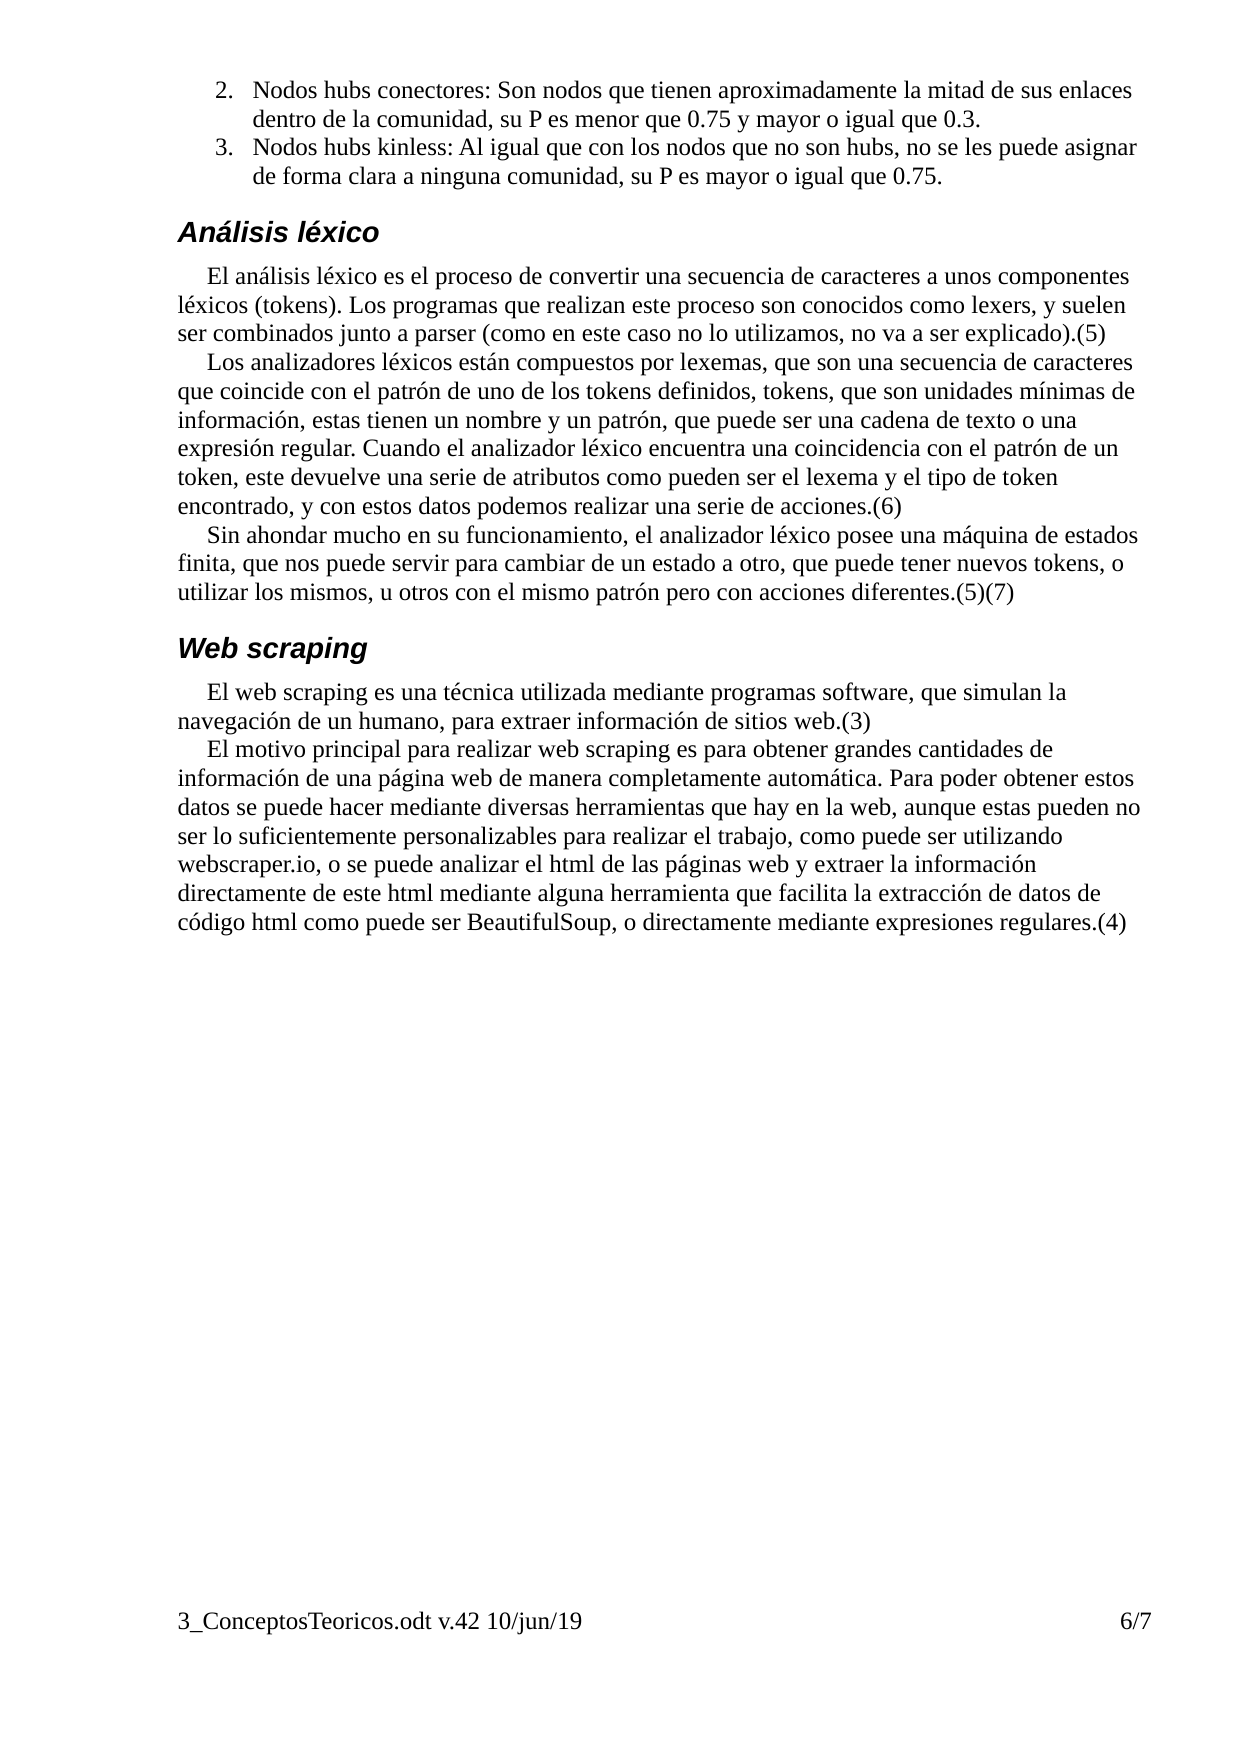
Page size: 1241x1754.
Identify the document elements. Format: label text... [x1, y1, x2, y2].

text El motivo principal para realizar web scraping es para obtener grandes cantidades de información de una página web de manera completamente automática. Para poder obtener estos datos se puede hacer mediante diversas herramientas que hay en la web, aunque estas pueden no ser lo suficientemente personalizables para realizar el trabajo, como puede ser utilizando webscraper.io, o se puede analizar el html de las páginas web y extraer la información directamente de este html mediante alguna herramienta que facilita la extracción de datos de código html como puede ser BeautifulSoup, o directamente mediante expresiones regulares.(4) [177, 734, 1152, 936]
subtitle Web scraping [177, 631, 1152, 664]
list Nodos hubs conectores: Son nodos que tienen aproximadamente la mitad de sus enlaces dentro de la comunidad, su P es menor que 0.75 y mayor o igual que 0.3. [215, 75, 1152, 132]
text El web scraping es una técnica utilizada mediante programas software, que simulan la navegación de un humano, para extraer información de sitios web.(3) [177, 677, 1152, 734]
text Sin ahondar mucho en su funcionamiento, el analizador léxico posee una máquina de estados finita, que nos puede servir para cambiar de un estado a otro, que puede tener nuevos tokens, o utilizar los mismos, u otros con el mismo patrón pero con acciones diferentes.(5)(7) [177, 520, 1152, 606]
text Los analizadores léxicos están compuestos por lexemas, que son una secuencia de caracteres que coincide con el patrón de uno de los tokens definidos, tokens, que son unidades mínimas de información, estas tienen un nombre y un patrón, que puede ser una cadena de texto o una expresión regular. Cuando el analizador léxico encuentra una coincidencia con el patrón de un token, este devuelve una serie de atributos como pueden ser el lexema y el tipo de token encontrado, y con estos datos podemos realizar una serie de acciones.(6) [177, 347, 1152, 520]
text El análisis léxico es el proceso de convertir una secuencia de caracteres a unos componentes léxicos (tokens). Los programas que realizan este proceso son conocidos como lexers, y suelen ser combinados junto a parser (como en este caso no lo utilizamos, no va a ser explicado).(5) [177, 261, 1152, 347]
list Nodos hubs kinless: Al igual que con los nodos que no son hubs, no se les puede asignar de forma clara a ninguna comunidad, su P es mayor o igual que 0.75. [215, 132, 1152, 190]
subtitle Análisis léxico [177, 215, 1152, 248]
